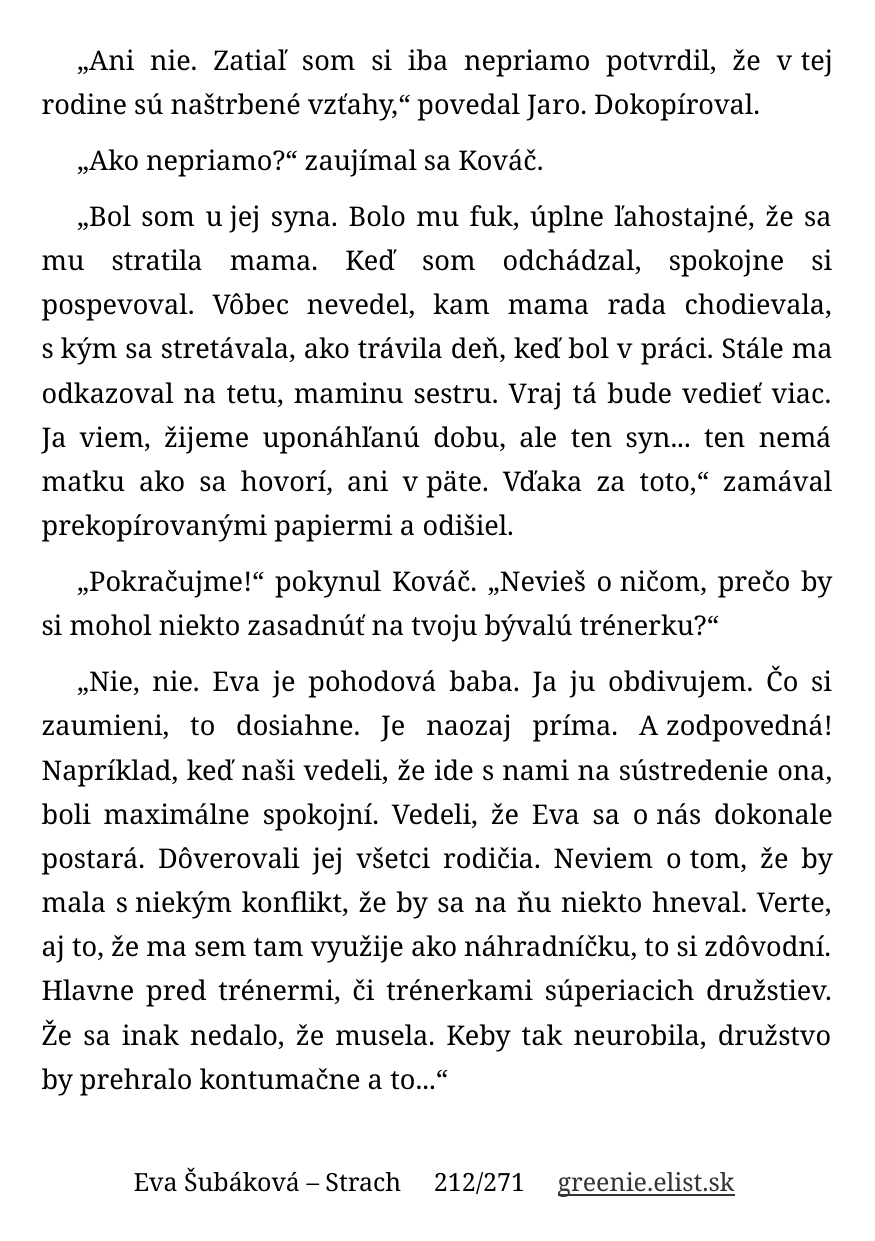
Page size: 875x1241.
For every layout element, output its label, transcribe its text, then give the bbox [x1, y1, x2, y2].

text „Bol som u jej syna. Bolo mu fuk, úplne ľahostajné, že sa mu stratila mama. Keď som odchádzal, spokojne si pospevoval. Vôbec nevedel, kam mama rada chodievala, s kým sa stretávala, ako trávila deň, keď bol v práci. Stále ma odkazoval na tetu, maminu sestru. Vraj tá bude vedieť viac. Ja viem, žijeme uponáhľanú dobu, ale ten syn... ten nemá matku ako sa hovorí, ani v päte. Vďaka za toto,“ zamával prekopírovanými papiermi a odišiel. [41, 197, 833, 543]
text „Ani nie. Zatiaľ som si iba nepriamo potvrdil, že v tej rodine sú naštrbené vzťahy,“ povedal Jaro. Dokopíroval. [41, 41, 833, 122]
text „Ako nepriamo?“ zaujímal sa Kováč. [41, 141, 833, 178]
text „Nie, nie. Eva je pohodová baba. Ja ju obdivujem. Čo si zaumieni, to dosiahne. Je naozaj príma. A zodpovedná! Napríklad, keď naši vedeli, že ide s nami na sústredenie ona, boli maximálne spokojní. Vedeli, že Eva sa o nás dokonale postará. Dôverovali jej všetci rodičia. Neviem o tom, že by mala s niekým konflikt, že by sa na ňu niekto hneval. Verte, aj to, že ma sem tam využije ako náhradníčku, to si zdôvodní. Hlavne pred trénermi, či trénerkami súperiacich družstiev. Že sa inak nedalo, že musela. Keby tak neurobila, družstvo by prehralo kontumačne a to...“ [41, 663, 833, 1097]
text „Pokračujme!“ pokynul Kováč. „Nevieš o ničom, prečo by si mohol niekto zasadnúť na tvoju bývalú trénerku?“ [41, 562, 833, 643]
